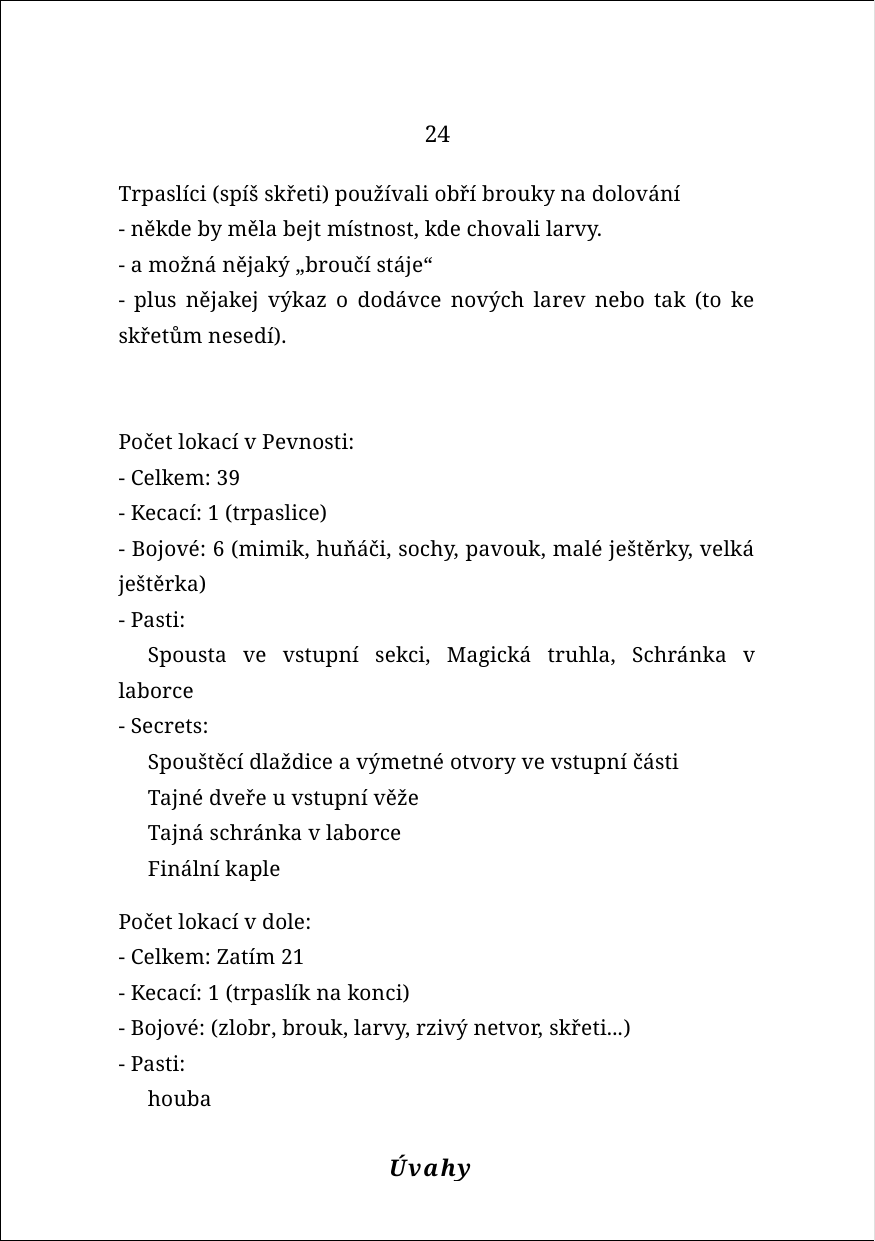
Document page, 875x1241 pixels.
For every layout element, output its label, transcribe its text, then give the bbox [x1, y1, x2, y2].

text Počet lokací v dole: - Celkem: Zatím 21 - Kecací: 1 (trpaslík na konci) - Bojové: (zlobr, brouk, larvy, rzivý netvor, skřeti...) - Pasti: houba [118, 907, 756, 1113]
text Trpaslíci (spíš skřeti) používali obří brouky na dolování - někde by měla bejt místnost, kde chovali larvy. - a možná nějaký „broučí stáje“ - plus nějakej výkaz o dodávce nových larev nebo tak (to ke skřetům nesedí). [118, 179, 756, 349]
text Počet lokací v Pevnosti: - Celkem: 39 - Kecací: 1 (trpaslice) - Bojové: 6 (mimik, huňáči, sochy, pavouk, malé ještěrky, velká ještěrka) - Pasti: Spousta ve vstupní sekci, Magická truhla, Schránka v laborce - Secrets: Spouštěcí dlaždice a výmetné otvory ve vstupní části Tajné dveře u vstupní věže Tajná schránka v laborce Finální kaple [118, 427, 756, 882]
